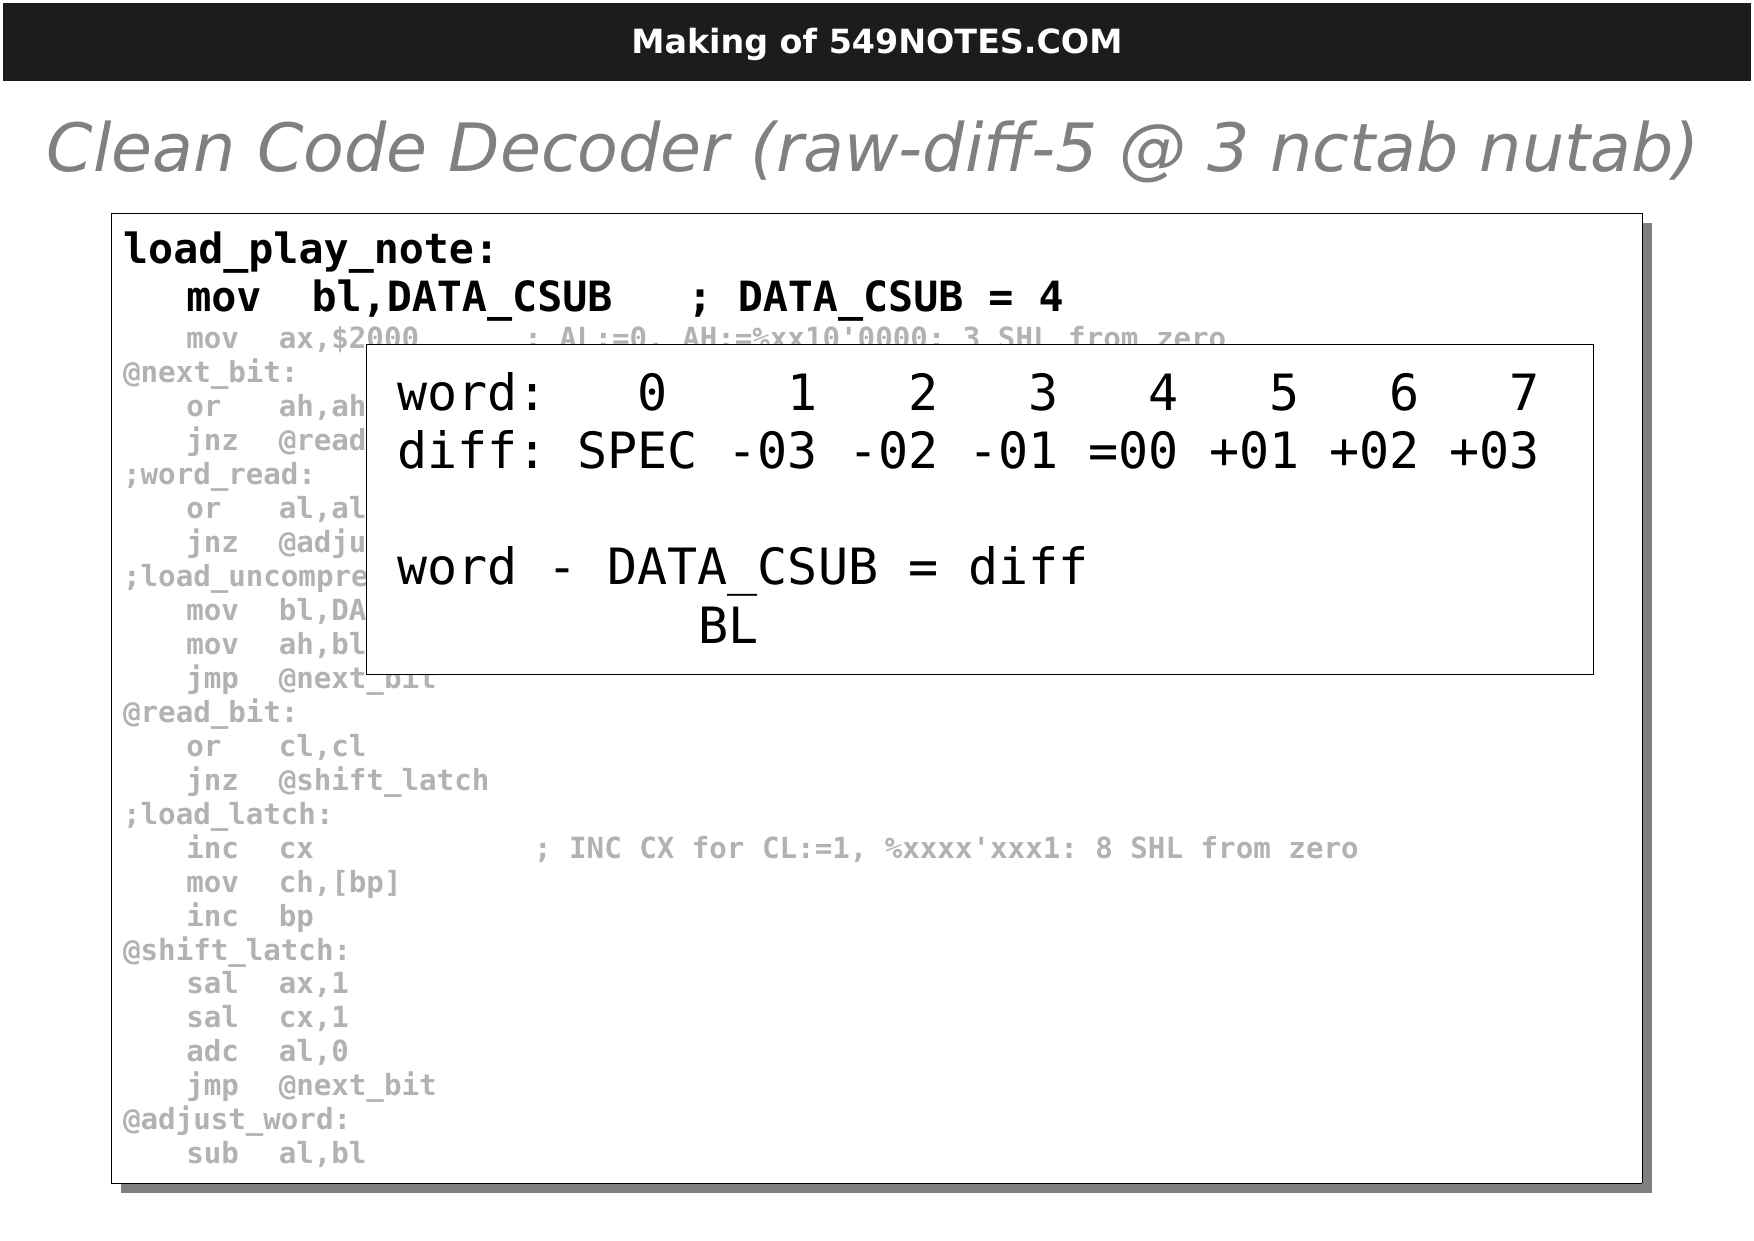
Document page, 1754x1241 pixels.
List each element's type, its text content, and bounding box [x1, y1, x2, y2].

text Clean Code Decoder (raw-diff-5 @ 3 nctab nutab) [3, 110, 1751, 188]
table_header load_play_note: mov bl,DATA_CSUB ; DATA_CSUB = 4 mov ax,$2000 ; AL:=0, AH:=%xx10'0000: 3 SHL from zero @next_bit: or ah,ah jnz @read_bit ;word_read: or al,al ; check for %000 special value jnz @adjust_word ;load_uncompressed: mov bl,DATA_USUB ; 42, also a good value for bit counter mov ah,bl ; %xxxx'xx10: 7 SHL from zero jmp @next_bit @read_bit: or cl,cl jnz @shift_latch ;load_latch: inc cx ; INC CX for CL:=1, %xxxx'xxx1: 8 SHL from zero mov ch,[bp] inc bp @shift_latch: sal ax,1 sal cx,1 adc al,0 jmp @next_bit @adjust_word: sub al,bl [105, 207, 1658, 1199]
